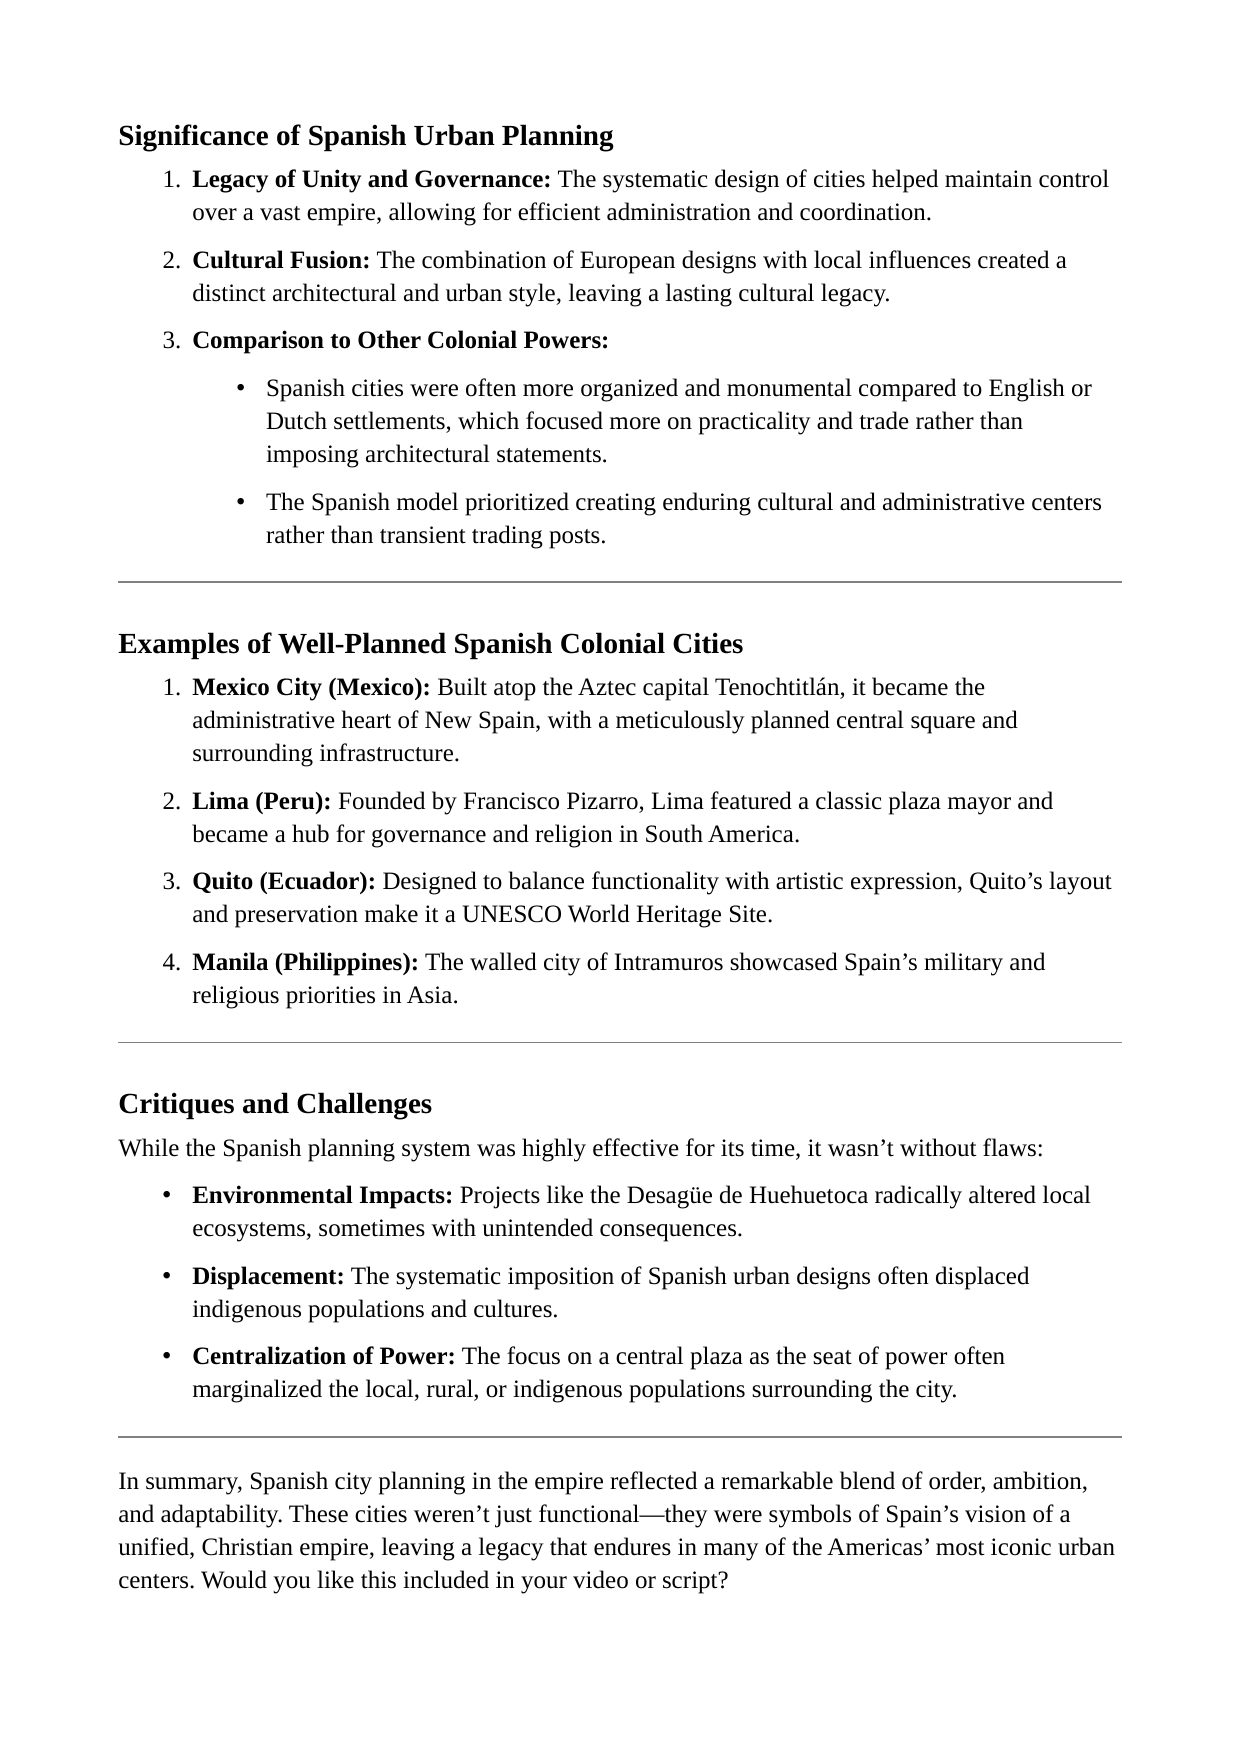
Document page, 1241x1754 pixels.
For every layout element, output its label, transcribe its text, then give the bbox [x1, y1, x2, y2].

list Mexico City (Mexico): Built atop the Aztec capital Tenochtitlán, it became the administrative heart of New Spain, with a meticulously planned central square and surrounding infrastructure. [162, 672, 1122, 767]
list Environmental Impacts: Projects like the Desagüe de Huehuetoca radically altered local ecosystems, sometimes with unintended consequences. [162, 1180, 1122, 1242]
subtitle Critiques and Challenges [118, 1087, 1122, 1120]
subtitle Significance of Spanish Urban Planning [118, 118, 1122, 152]
list Comparison to Other Colonial Powers: [162, 325, 1122, 354]
text In summary, Spanish city planning in the empire reflected a remarkable blend of order, ambition, and adaptability. These cities weren’t just functional—they were symbols of Spain’s vision of a unified, Christian empire, leaving a legacy that endures in many of the Americas’ most iconic urban centers. Would you like this included in your video or script? [118, 1466, 1122, 1594]
list Spanish cities were often more organized and monumental compared to English or Dutch settlements, which focused more on practicality and trade rather than imposing architectural statements. [236, 373, 1122, 468]
text While the Spanish planning system was highly effective for its time, it wasn’t without flaws: [118, 1133, 1122, 1161]
list Displacement: The systematic imposition of Spanish urban designs often displaced indigenous populations and cultures. [162, 1261, 1122, 1323]
list Quito (Ecuador): Designed to balance functionality with artistic expression, Quito’s layout and preservation make it a UNESCO World Heritage Site. [162, 866, 1122, 928]
list Cultural Fusion: The combination of European designs with local influences created a distinct architectural and urban style, leaving a lasting cultural legacy. [162, 245, 1122, 307]
list Manila (Philippines): The walled city of Intramuros showcased Spain’s military and religious priorities in Asia. [162, 947, 1122, 1009]
list The Spanish model prioritized creating enduring cultural and administrative centers rather than transient trading posts. [236, 487, 1122, 548]
list Centralization of Power: The focus on a central plaza as the seat of power often marginalized the local, rural, or indigenous populations surrounding the city. [162, 1341, 1122, 1403]
list Legacy of Unity and Governance: The systematic design of cities helped maintain control over a vast empire, allowing for efficient administration and coordination. [162, 164, 1122, 226]
subtitle Examples of Well-Planned Spanish Colonial Cities [118, 626, 1122, 660]
list Lima (Peru): Founded by Francisco Pizarro, Lima featured a classic plaza mayor and became a hub for governance and religion in South America. [162, 786, 1122, 848]
